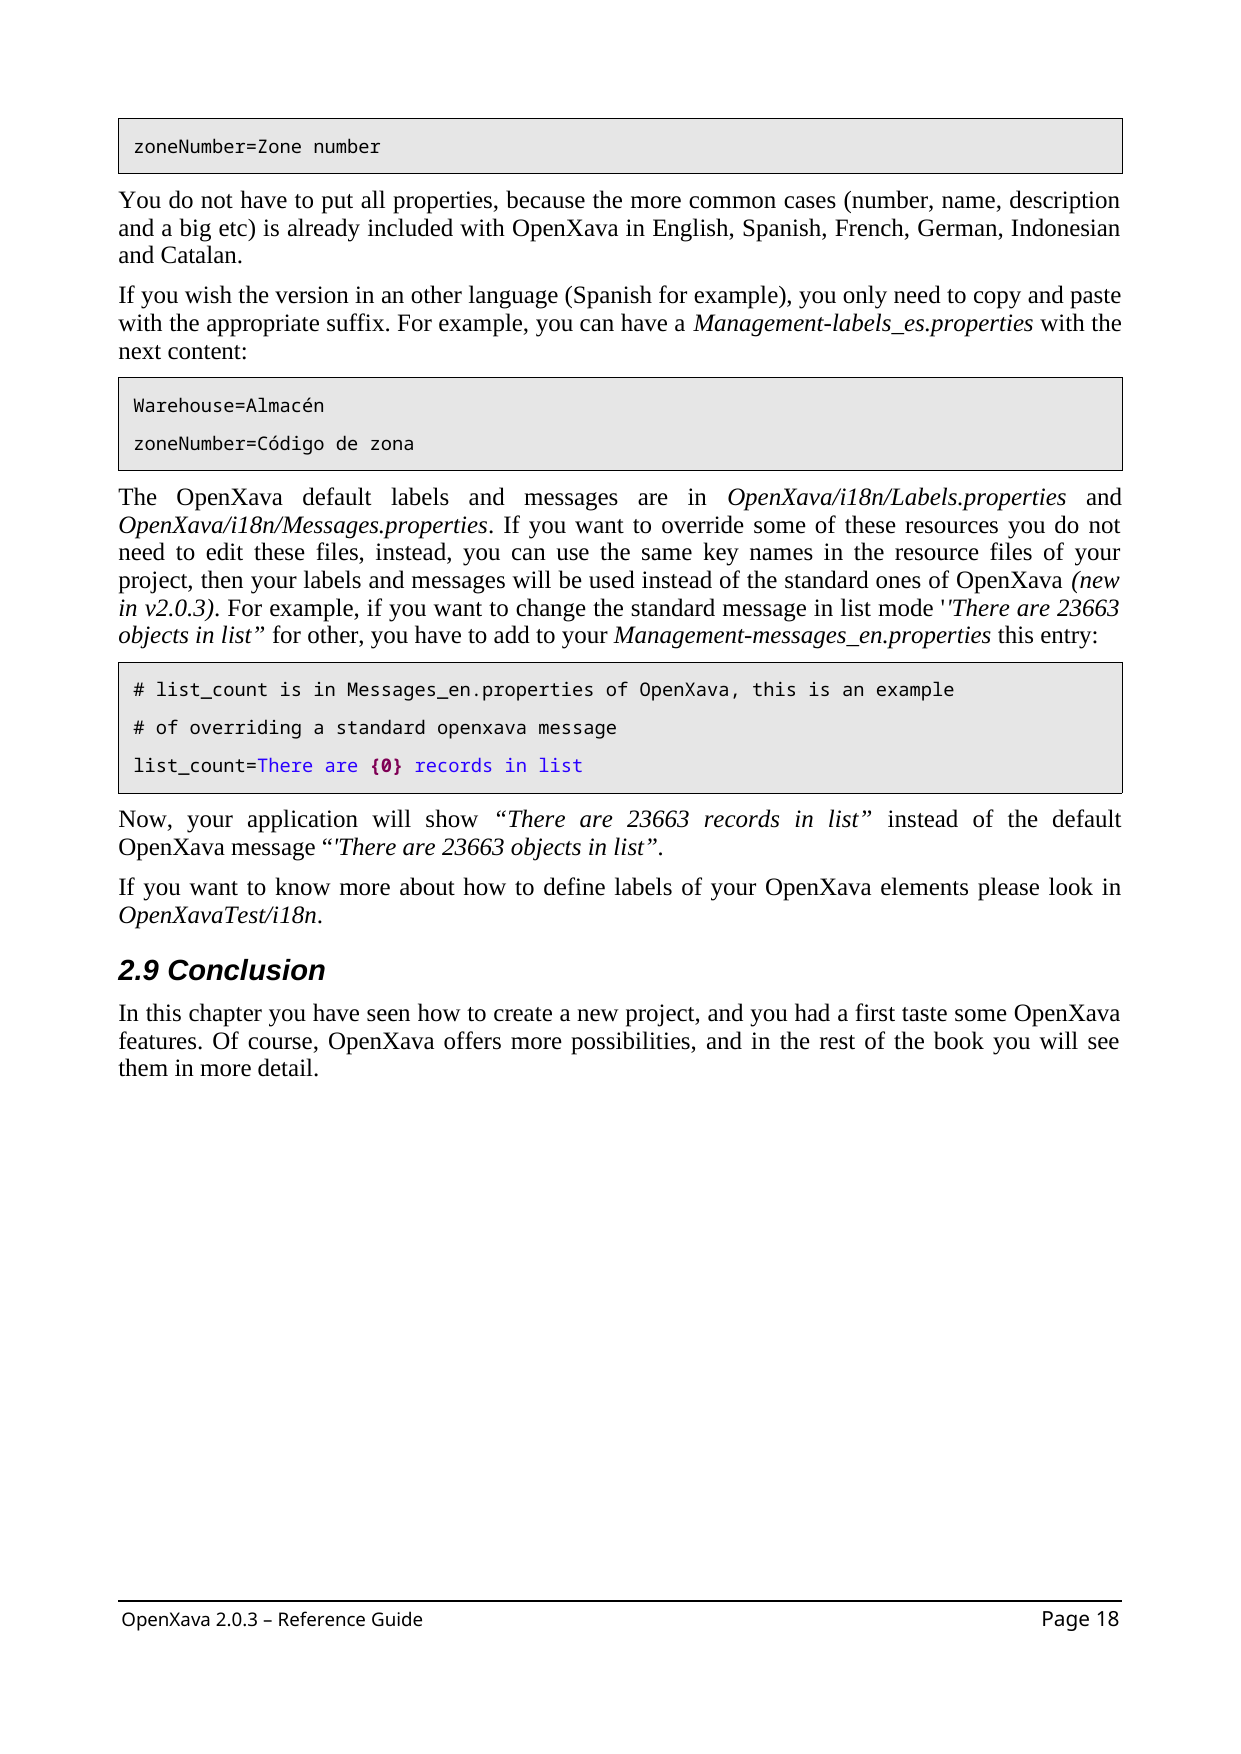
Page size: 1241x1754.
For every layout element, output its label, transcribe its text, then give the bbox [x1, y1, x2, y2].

text You do not have to put all properties, because the more common cases (number, name, description and a big etc) is already included with OpenXava in English, Spanish, French, German, Indonesian and Catalan. [118, 186, 1122, 269]
text zoneNumber=Código de zona [119, 415, 1122, 470]
subtitle Conclusion [118, 954, 1122, 987]
text Warehouse=Almacén [119, 378, 1122, 415]
text Now, your application will show “There are 23663 records in list” instead of the default OpenXava message “'There are 23663 objects in list”. [118, 806, 1122, 861]
text # of overriding a standard openxava message [119, 700, 1122, 738]
text The OpenXava default labels and messages are in OpenXava/i18n/Labels.properties and OpenXava/i18n/Messages.properties. If you want to override some of these resources you do not need to edit these files, instead, you can use the same key names in the resource files of your project, then your labels and messages will be used instead of the standard ones of OpenXava (new in v2.0.3). For example, if you want to change the standard message in list mode ''There are 23663 objects in list” for other, you have to add to your Management-messages_en.properties this entry: [118, 483, 1122, 649]
text If you wish the version in an other language (Spanish for example), you only need to copy and paste with the appropriate suffix. For example, you can have a Management-labels_es.properties with the next content: [118, 282, 1122, 365]
text # list_count is in Messages_en.properties of OpenXava, this is an example [119, 663, 1122, 700]
text In this chapter you have seen how to create a new project, and you had a first taste some OpenXava features. Of course, OpenXava offers more possibilities, and in the rest of the book you will see them in more detail. [118, 999, 1122, 1082]
text zoneNumber=Zone number [119, 119, 1122, 173]
text list_count=There are {0} records in list [119, 738, 1122, 793]
text If you want to know more about how to define labels of your OpenXava elements please look in OpenXavaTest/i18n. [118, 873, 1122, 929]
